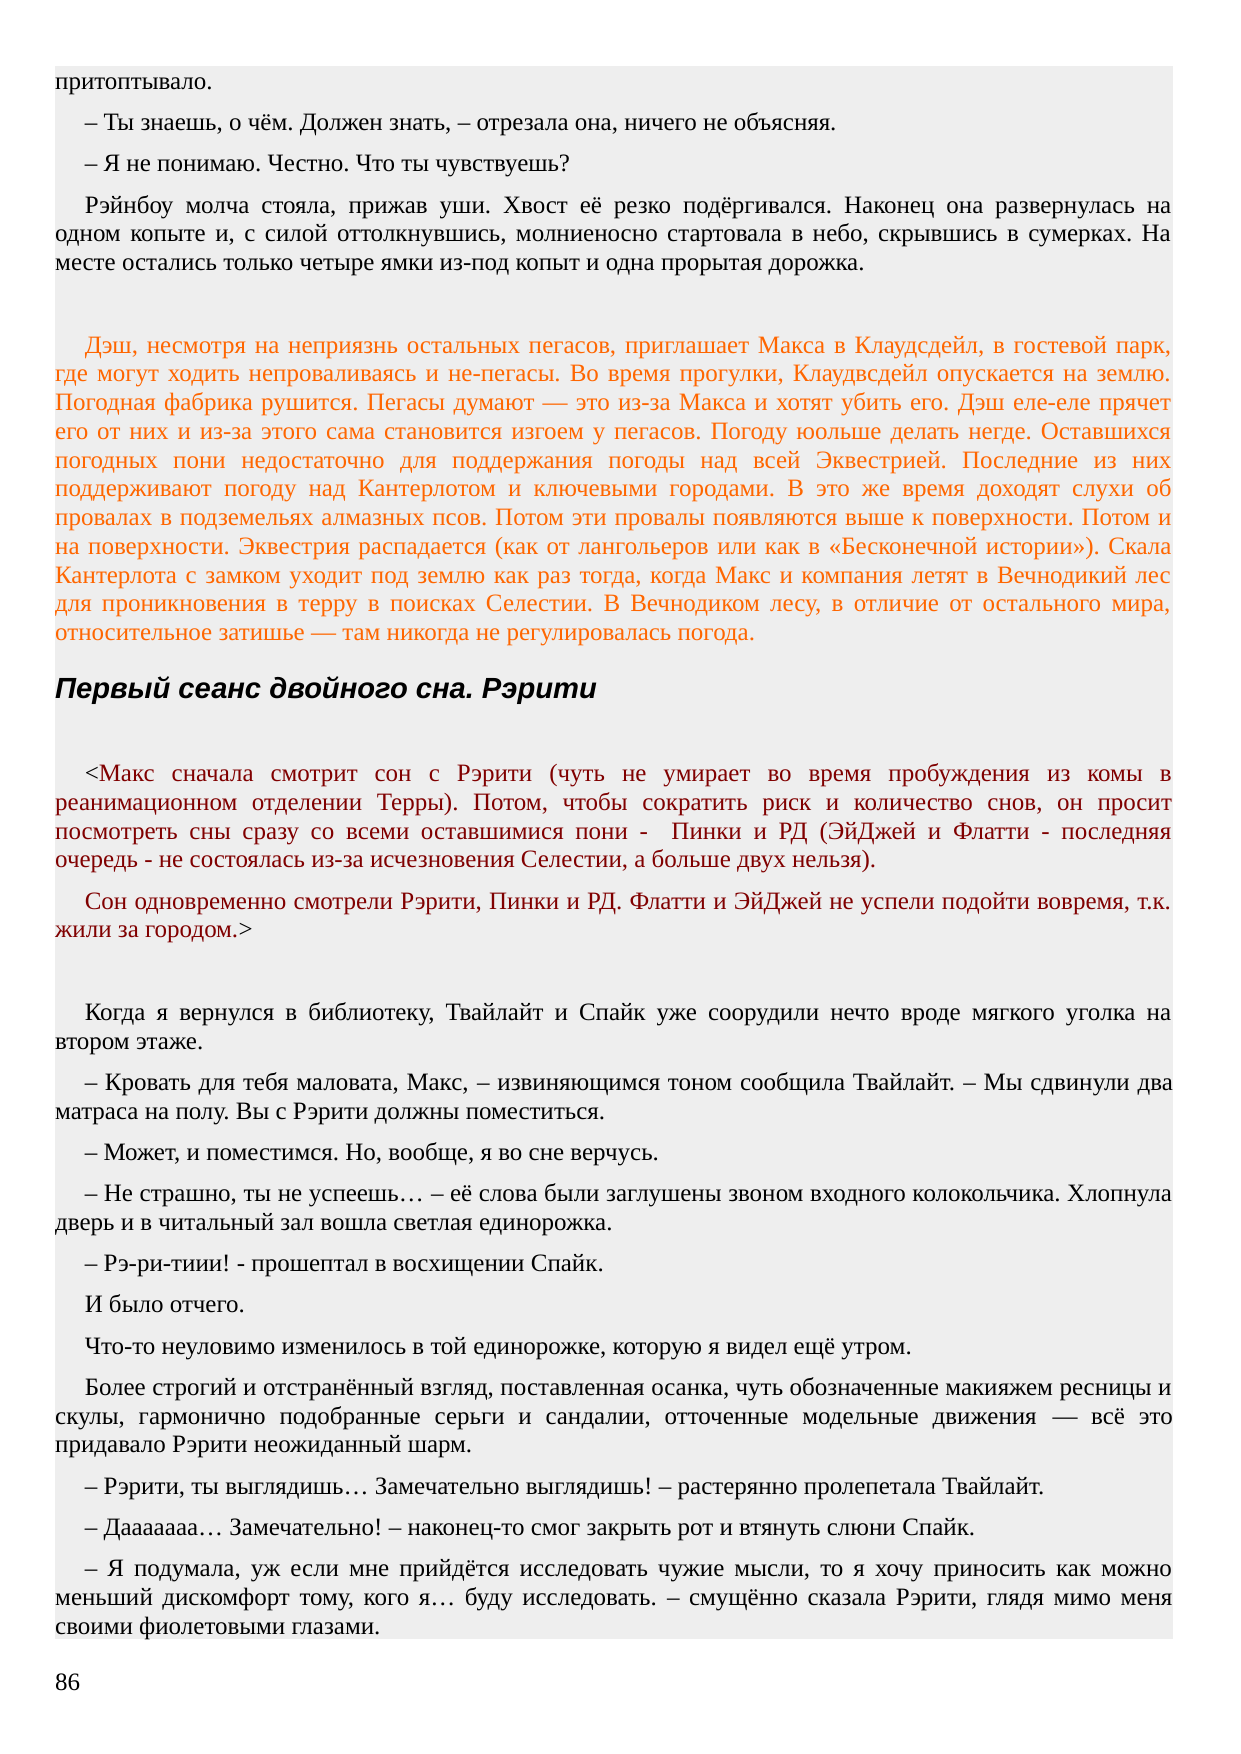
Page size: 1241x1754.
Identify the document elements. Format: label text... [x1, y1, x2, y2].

subtitle Первый сеанс двойного сна. Рэрити [55, 671, 1173, 704]
text Рэйнбоу молча стояла, прижав уши. Хвост её резко подёргивался. Наконец она развернулась на одном копыте и, с силой оттолкнувшись, молниеносно стартовала в небо, скрывшись в сумерках. На месте остались только четыре ямки из-под копыт и одна прорытая дорожка. [55, 190, 1173, 276]
text притоптывало. [55, 66, 1173, 95]
text И было отчего. [55, 1289, 1173, 1318]
text – Я подумала, уж если мне прийдётся исследовать чужие мысли, то я хочу приносить как можно меньший дискомфорт тому, кого я… буду исследовать. – смущённо сказала Рэрити, глядя мимо меня своими фиолетовыми глазами. [55, 1553, 1173, 1639]
text – Ты знаешь, о чём. Должен знать, – отрезала она, ничего не объясняя. [55, 107, 1173, 136]
text Дэш, несмотря на неприязнь остальных пегасов, приглашает Макса в Клаудсдейл, в гостевой парк, где могут ходить непроваливаясь и не-пегасы. Во время прогулки, Клаудвсдейл опускается на землю. Погодная фабрика рушится. Пегасы думают — это из-за Макса и хотят убить его. Дэш еле-еле прячет его от них и из-за этого сама становится изгоем у пегасов. Погоду юольше делать негде. Оставшихся погодных пони недостаточно для поддержания погоды над всей Эквестрией. Последние из них поддерживают погоду над Кантерлотом и ключевыми городами. В это же время доходят слухи об провалах в подземельях алмазных псов. Потом эти провалы появляются выше к поверхности. Потом и на поверхности. Эквестрия распадается (как от лангольеров или как в «Бесконечной истории»). Скала Кантерлота с замком уходит под землю как раз тогда, когда Макс и компания летят в Вечнодикий лес для проникновения в терру в поисках Селестии. В Вечнодиком лесу, в отличие от остального мира, относительное затишье — там никогда не регулировалась погода. [55, 330, 1173, 646]
text Более строгий и отстранённый взгляд, поставленная осанка, чуть обозначенные макияжем ресницы и скулы, гармонично подобранные серьги и сандалии, отточенные модельные движения — всё это придавало Рэрити неожиданный шарм. [55, 1372, 1173, 1458]
text – Может, и поместимся. Но, вообще, я во сне верчусь. [55, 1137, 1173, 1166]
text – Дааааааа… Замечательно! – наконец-то смог закрыть рот и втянуть слюни Спайк. [55, 1512, 1173, 1541]
text – Кровать для тебя маловата, Макс, – извиняющимся тоном сообщила Твайлайт. – Мы сдвинули два матраса на полу. Вы с Рэрити должны поместиться. [55, 1067, 1173, 1124]
text – Не страшно, ты не успеешь… – её слова были заглушены звоном входного колокольчика. Хлопнула дверь и в читальный зал вошла светлая единорожка. [55, 1178, 1173, 1236]
text – Рэрити, ты выглядишь… Замечательно выглядишь! – растерянно пролепетала Твайлайт. [55, 1471, 1173, 1499]
text Что-то неуловимо изменилось в той единорожке, которую я видел ещё утром. [55, 1331, 1173, 1359]
text – Рэ-ри-тиии! - прошептал в восхищении Спайк. [55, 1248, 1173, 1277]
text – Я не понимаю. Честно. Что ты чувствуешь? [55, 148, 1173, 177]
text <Макс сначала смотрит сон с Рэрити (чуть не умирает во время пробуждения из комы в реанимационном отделении Терры). Потом, чтобы сократить риск и количество снов, он просит посмотреть сны сразу со всеми оставшимися пони - Пинки и РД (ЭйДжей и Флатти - последняя очередь - не состоялась из-за исчезновения Селестии, а больше двух нельзя). [55, 758, 1173, 873]
text Сон одновременно смотрели Рэрити, Пинки и РД. Флатти и ЭйДжей не успели подойти вовремя, т.к. жили за городом.> [55, 886, 1173, 943]
text Когда я вернулся в библиотеку, Твайлайт и Спайк уже соорудили нечто вроде мягкого уголка на втором этаже. [55, 997, 1173, 1054]
